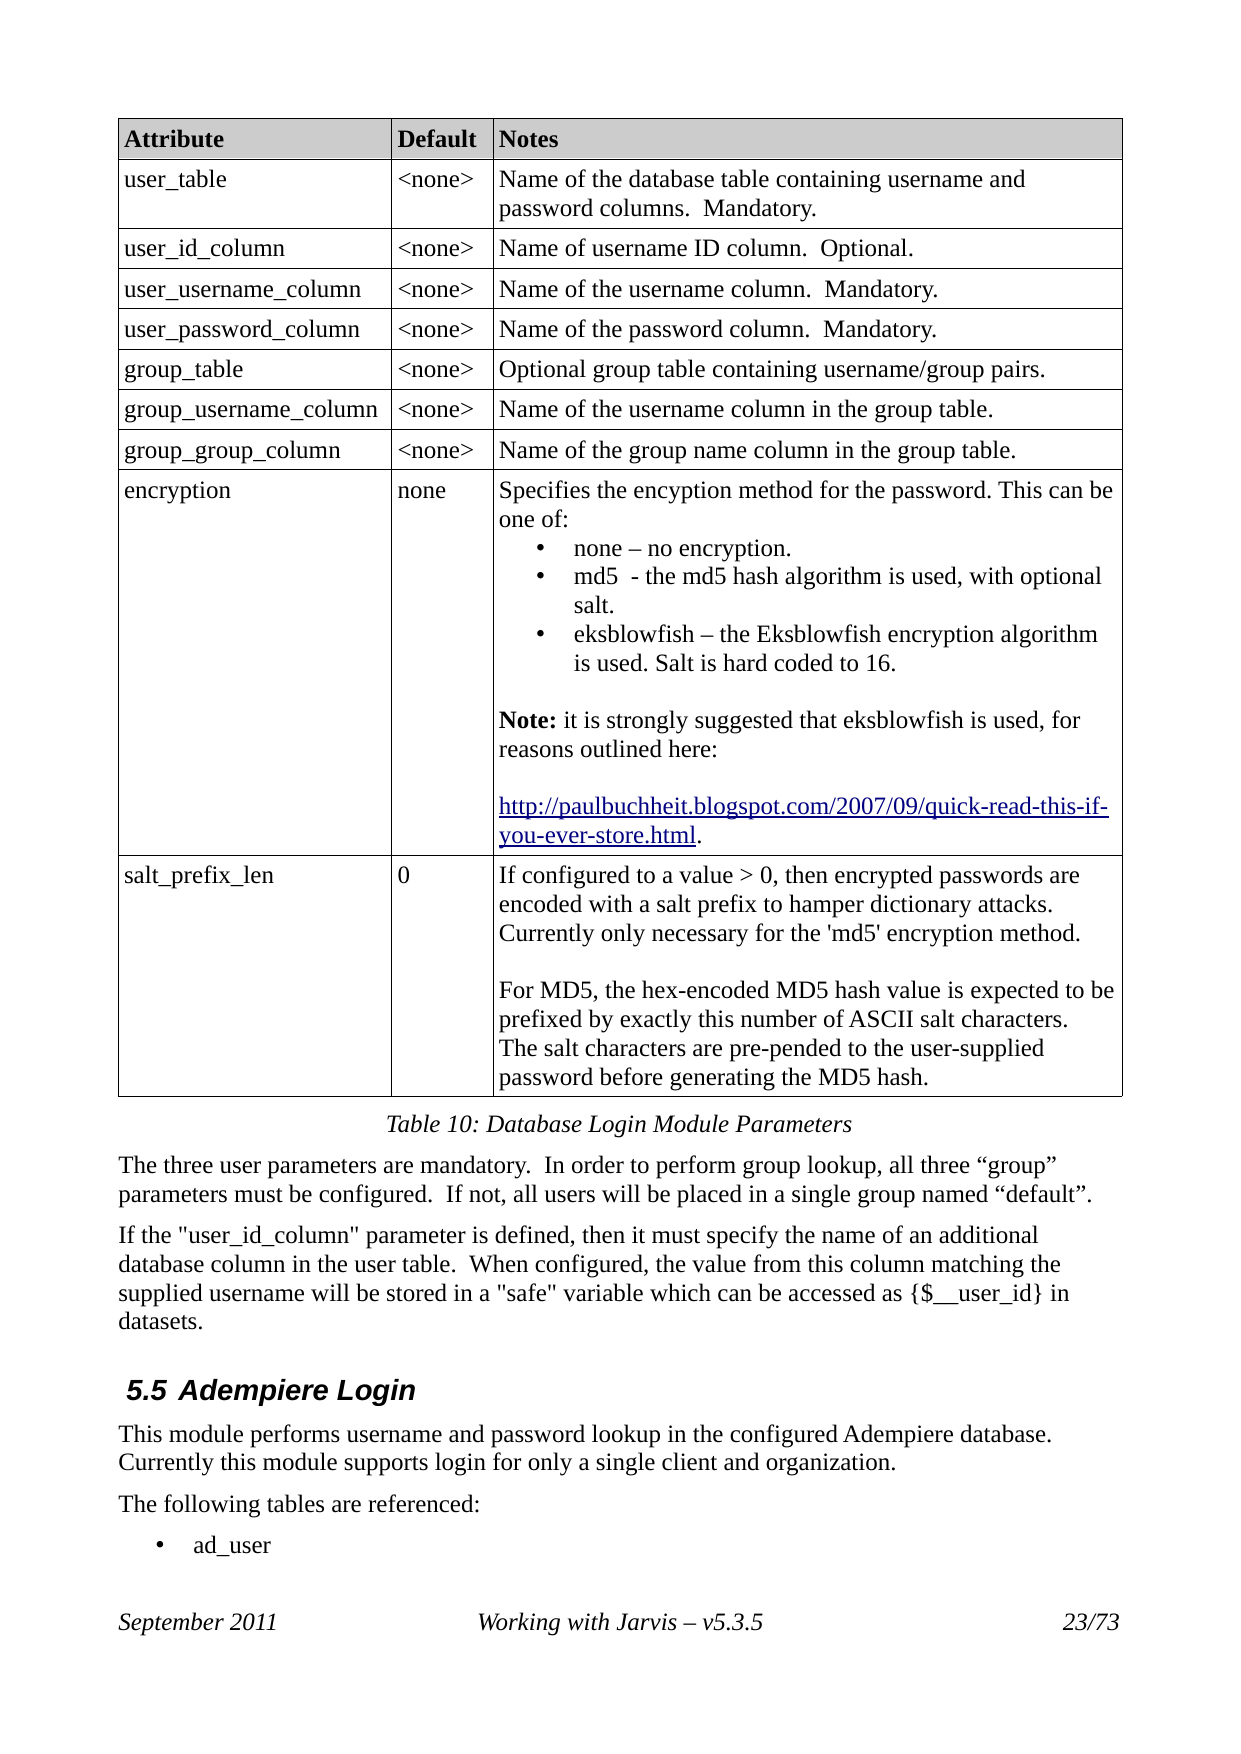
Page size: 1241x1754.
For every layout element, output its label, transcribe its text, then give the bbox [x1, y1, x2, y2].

table_cell Name of the username column. Mandatory. [494, 269, 1122, 308]
table_cell group_username_column [119, 390, 391, 429]
list ad_user [156, 1530, 1122, 1559]
table_cell <none> [392, 430, 493, 469]
table_cell user_password_column [119, 309, 391, 348]
table_cell group_group_column [119, 430, 391, 469]
table_cell user_id_column [119, 229, 391, 268]
table_cell user_table [119, 160, 391, 227]
table_cell Name of the database table containing username and password columns. Mandatory. [494, 160, 1122, 227]
table_cell Name of the password column. Mandatory. [494, 309, 1122, 348]
text If the "user_id_column" parameter is defined, then it must specify the name of an additional database column in the user table. When configured, the value from this column matching the supplied username will be stored in a "safe" variable which can be accessed as {$__user_id} in datasets. [118, 1220, 1122, 1335]
text This module performs username and password lookup in the configured Adempiere database. Currently this module supports login for only a single client and organization. [118, 1419, 1122, 1476]
table_cell If configured to a value > 0, then encrypted passwords are encoded with a salt prefix to hamper dictionary attacks. Currently only necessary for the 'md5' encryption method. For MD5, the hex-encoded MD5 hash value is expected to be prefixed by exactly this number of ASCII salt characters. The salt characters are pre-pended to the user-supplied password before generating the MD5 hash. [494, 856, 1122, 1096]
table_cell user_username_column [119, 269, 391, 308]
table_cell <none> [392, 309, 493, 348]
table_cell none [392, 470, 493, 855]
table_cell Optional group table containing username/group pairs. [494, 350, 1122, 389]
table_cell <none> [392, 160, 493, 227]
table_header Default [392, 119, 493, 158]
text The following tables are referenced: [118, 1489, 1122, 1517]
table_cell salt_prefix_len [119, 856, 391, 1096]
table_header Attribute [119, 119, 391, 158]
table_cell <none> [392, 229, 493, 268]
table_cell Name of the group name column in the group table. [494, 430, 1122, 469]
table_cell Name of the username column in the group table. [494, 390, 1122, 429]
table_cell Specifies the encyption method for the password. This can be one of: none – no encryption. md5 - the md5 hash algorithm is used, with optional salt. eksblowfish – the Eksblowfish encryption algorithm is used. Salt is hard coded to 16. Note: it is strongly suggested that eksblowfish is used, for reasons outlined here: http://paulbuchheit.blogspot.com/2007/09/quick-read-this-if-you-ever-store.html. [494, 470, 1122, 855]
table_cell 0 [392, 856, 493, 1096]
table_cell Name of username ID column. Optional. [494, 229, 1122, 268]
table_cell group_table [119, 350, 391, 389]
table_cell <none> [392, 269, 493, 308]
subtitle Adempiere Login [118, 1373, 1122, 1406]
table_cell <none> [392, 350, 493, 389]
table_cell encryption [119, 470, 391, 855]
table_cell <none> [392, 390, 493, 429]
text Table 10: Database Login Module Parameters [118, 1109, 1122, 1138]
table_header Notes [494, 119, 1122, 158]
text The three user parameters are mandatory. In order to perform group lookup, all three “group” parameters must be configured. If not, all users will be placed in a single group named “default”. [118, 1150, 1122, 1208]
